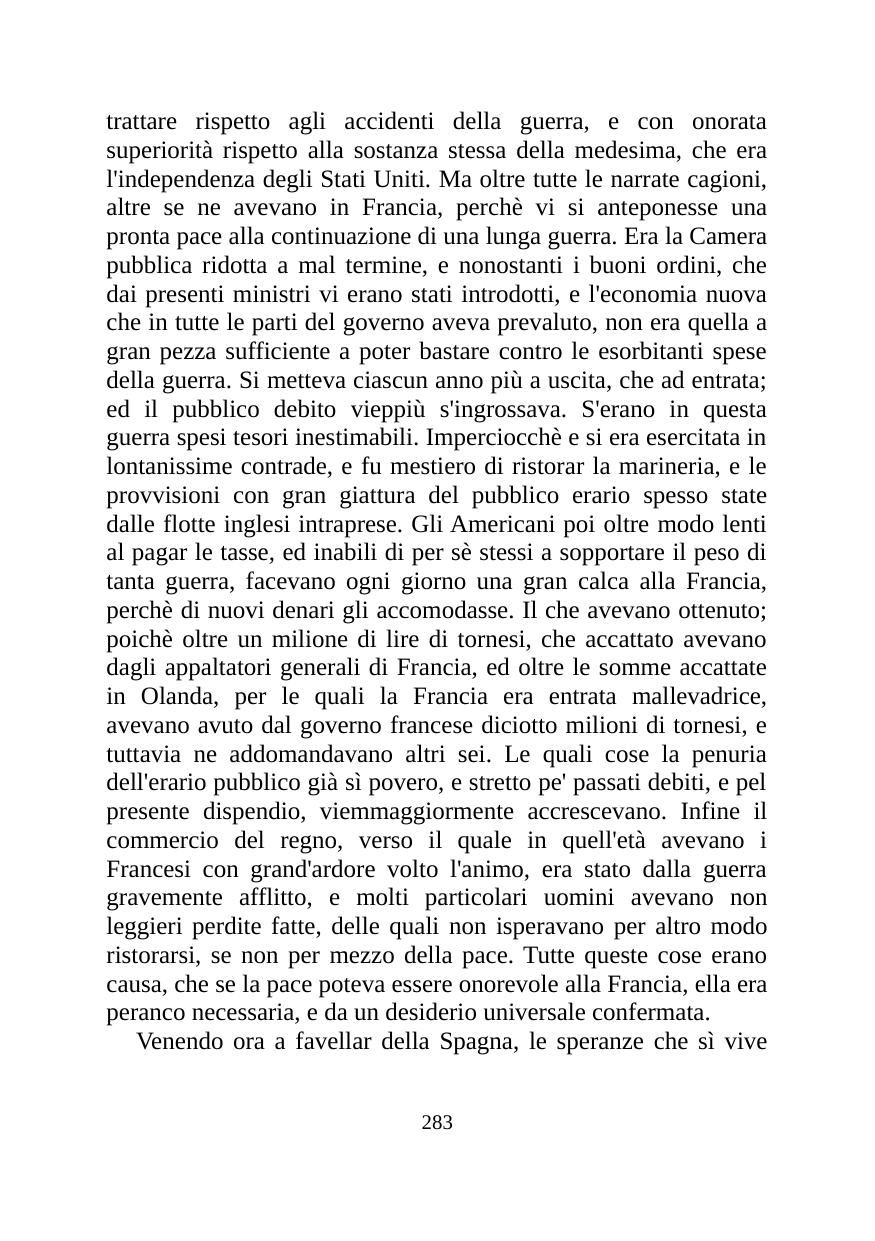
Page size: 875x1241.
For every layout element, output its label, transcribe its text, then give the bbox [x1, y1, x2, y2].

text trattare rispetto agli accidenti della guerra, e con onorata superiorità rispetto alla sostanza stessa della medesima, che era l'independenza degli Stati Uniti. Ma oltre tutte le narrate cagioni, altre se ne avevano in Francia, perchè vi si anteponesse una pronta pace alla continuazione di una lunga guerra. Era la Camera pubblica ridotta a mal termine, e nonostanti i buoni ordini, che dai presenti ministri vi erano stati introdotti, e l'economia nuova che in tutte le parti del governo aveva prevaluto, non era quella a gran pezza sufficiente a poter bastare contro le esorbitanti spese della guerra. Si metteva ciascun anno più a uscita, che ad entrata; ed il pubblico debito vieppiù s'ingrossava. S'erano in questa guerra spesi tesori inestimabili. Imperciocchè e si era esercitata in lontanissime contrade, e fu mestiero di ristorar la marineria, e le provvisioni con gran giattura del pubblico erario spesso state dalle flotte inglesi intraprese. Gli Americani poi oltre modo lenti al pagar le tasse, ed inabili di per sè stessi a sopportare il peso di tanta guerra, facevano ogni giorno una gran calca alla Francia, perchè di nuovi denari gli accomodasse. Il che avevano ottenuto; poichè oltre un milione di lire di tornesi, che accattato avevano dagli appaltatori generali di Francia, ed oltre le somme accattate in Olanda, per le quali la Francia era entrata mallevadrice, avevano avuto dal governo francese diciotto milioni di tornesi, e tuttavia ne addomandavano altri sei. Le quali cose la penuria dell'erario pubblico già sì povero, e stretto pe' passati debiti, e pel presente dispendio, viemmaggiormente accrescevano. Infine il commercio del regno, verso il quale in quell'età avevano i Francesi con grand'ardore volto l'animo, era stato dalla guerra gravemente afflitto, e molti particolari uomini avevano non leggieri perdite fatte, delle quali non isperavano per altro modo ristorarsi, se non per mezzo della pace. Tutte queste cose erano causa, che se la pace poteva essere onorevole alla Francia, ella era peranco necessaria, e da un desiderio universale confermata. [106, 106, 768, 1026]
text Venendo ora a favellar della Spagna, le speranze che sì vive [106, 1026, 768, 1055]
